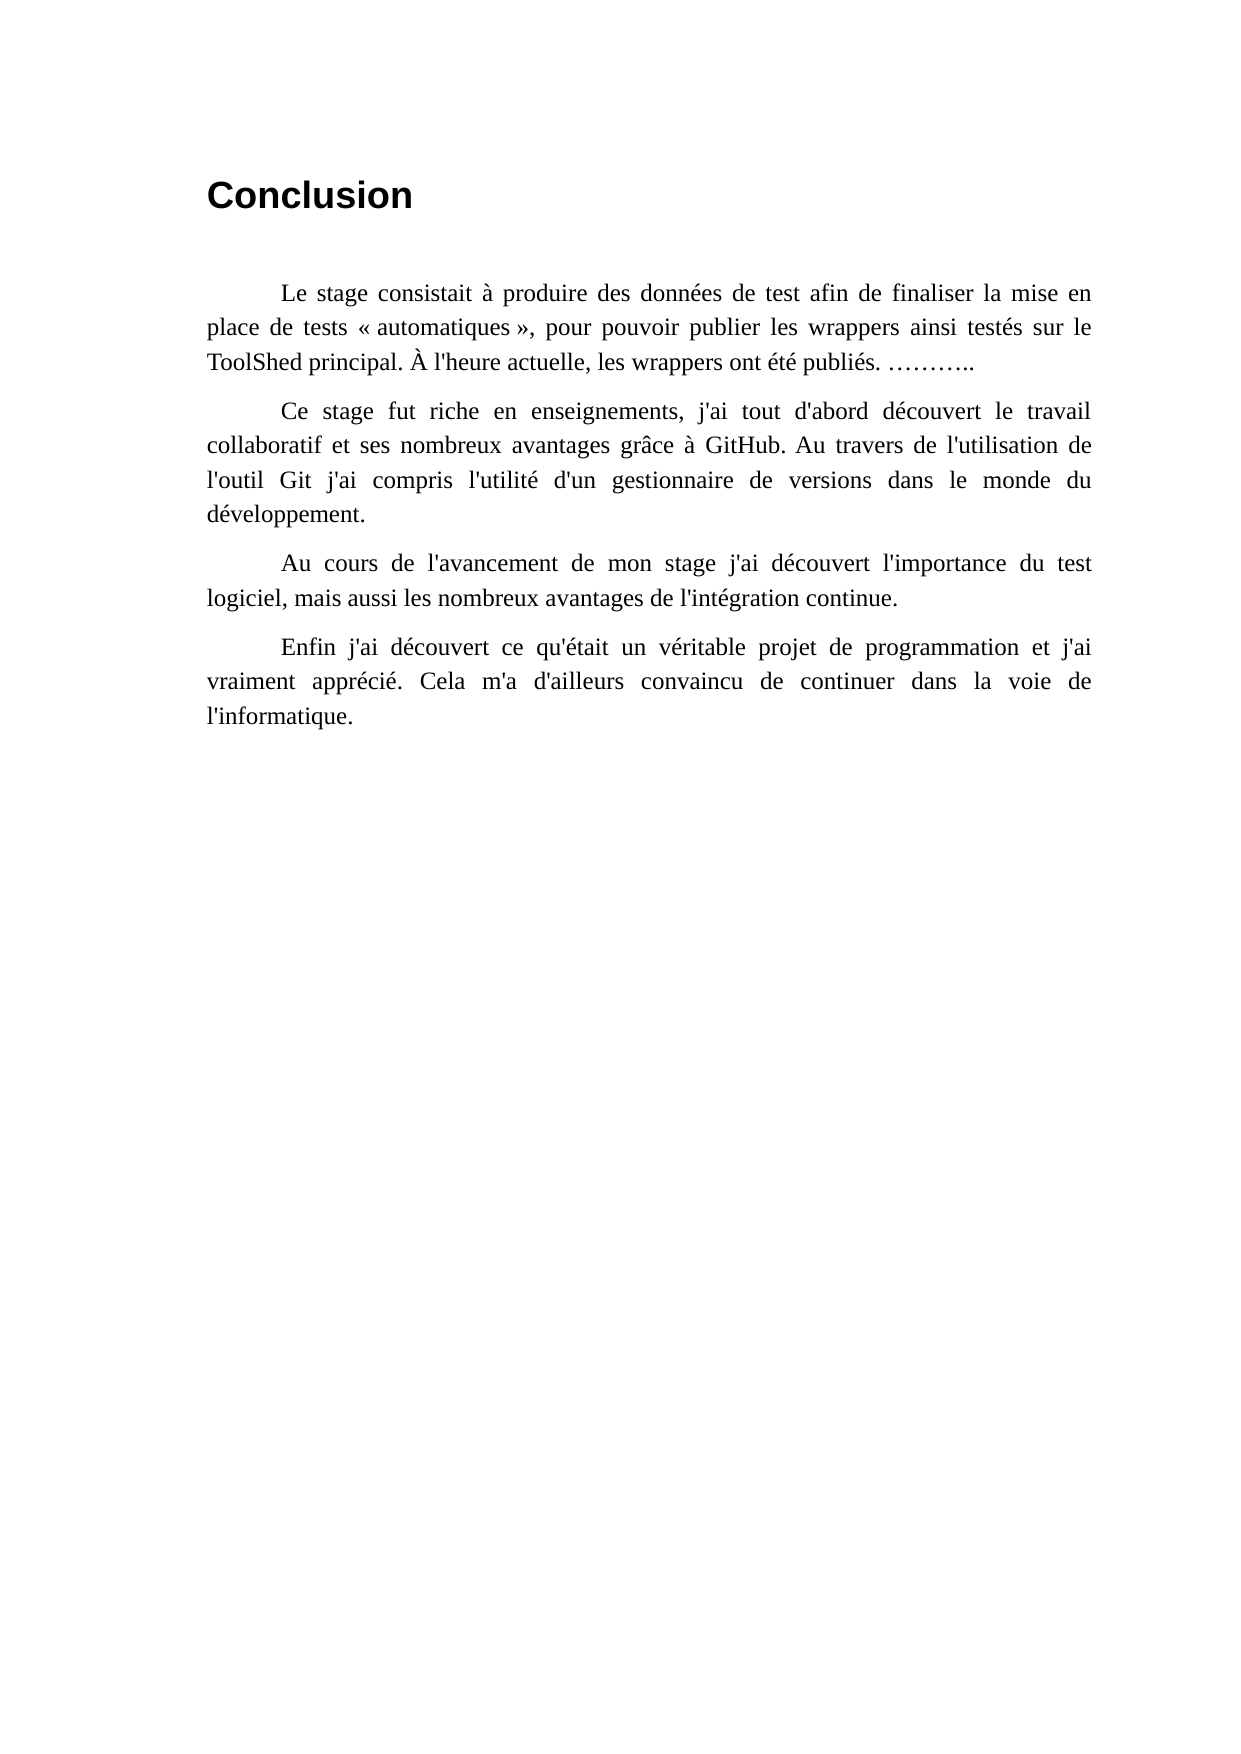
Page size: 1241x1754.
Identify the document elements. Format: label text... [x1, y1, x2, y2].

text Le stage consistait à produire des données de test afin de finaliser la mise en place de tests « automatiques », pour pouvoir publier les wrappers ainsi testés sur le ToolShed principal. À l'heure actuelle, les wrappers ont été publiés. ……….. [207, 278, 1093, 376]
text Ce stage fut riche en enseignements, j'ai tout d'abord découvert le travail collaboratif et ses nombreux avantages grâce à GitHub. Au travers de l'utilisation de l'outil Git j'ai compris l'utilité d'un gestionnaire de versions dans le monde du développement. [207, 396, 1093, 528]
text Enfin j'ai découvert ce qu'était un véritable projet de programmation et j'ai vraiment apprécié. Cela m'a d'ailleurs convaincu de continuer dans la voie de l'informatique. [207, 632, 1093, 729]
text Au cours de l'avancement de mon stage j'ai découvert l'importance du test logiciel, mais aussi les nombreux avantages de l'intégration continue. [207, 548, 1093, 612]
subtitle Conclusion [207, 173, 1093, 216]
